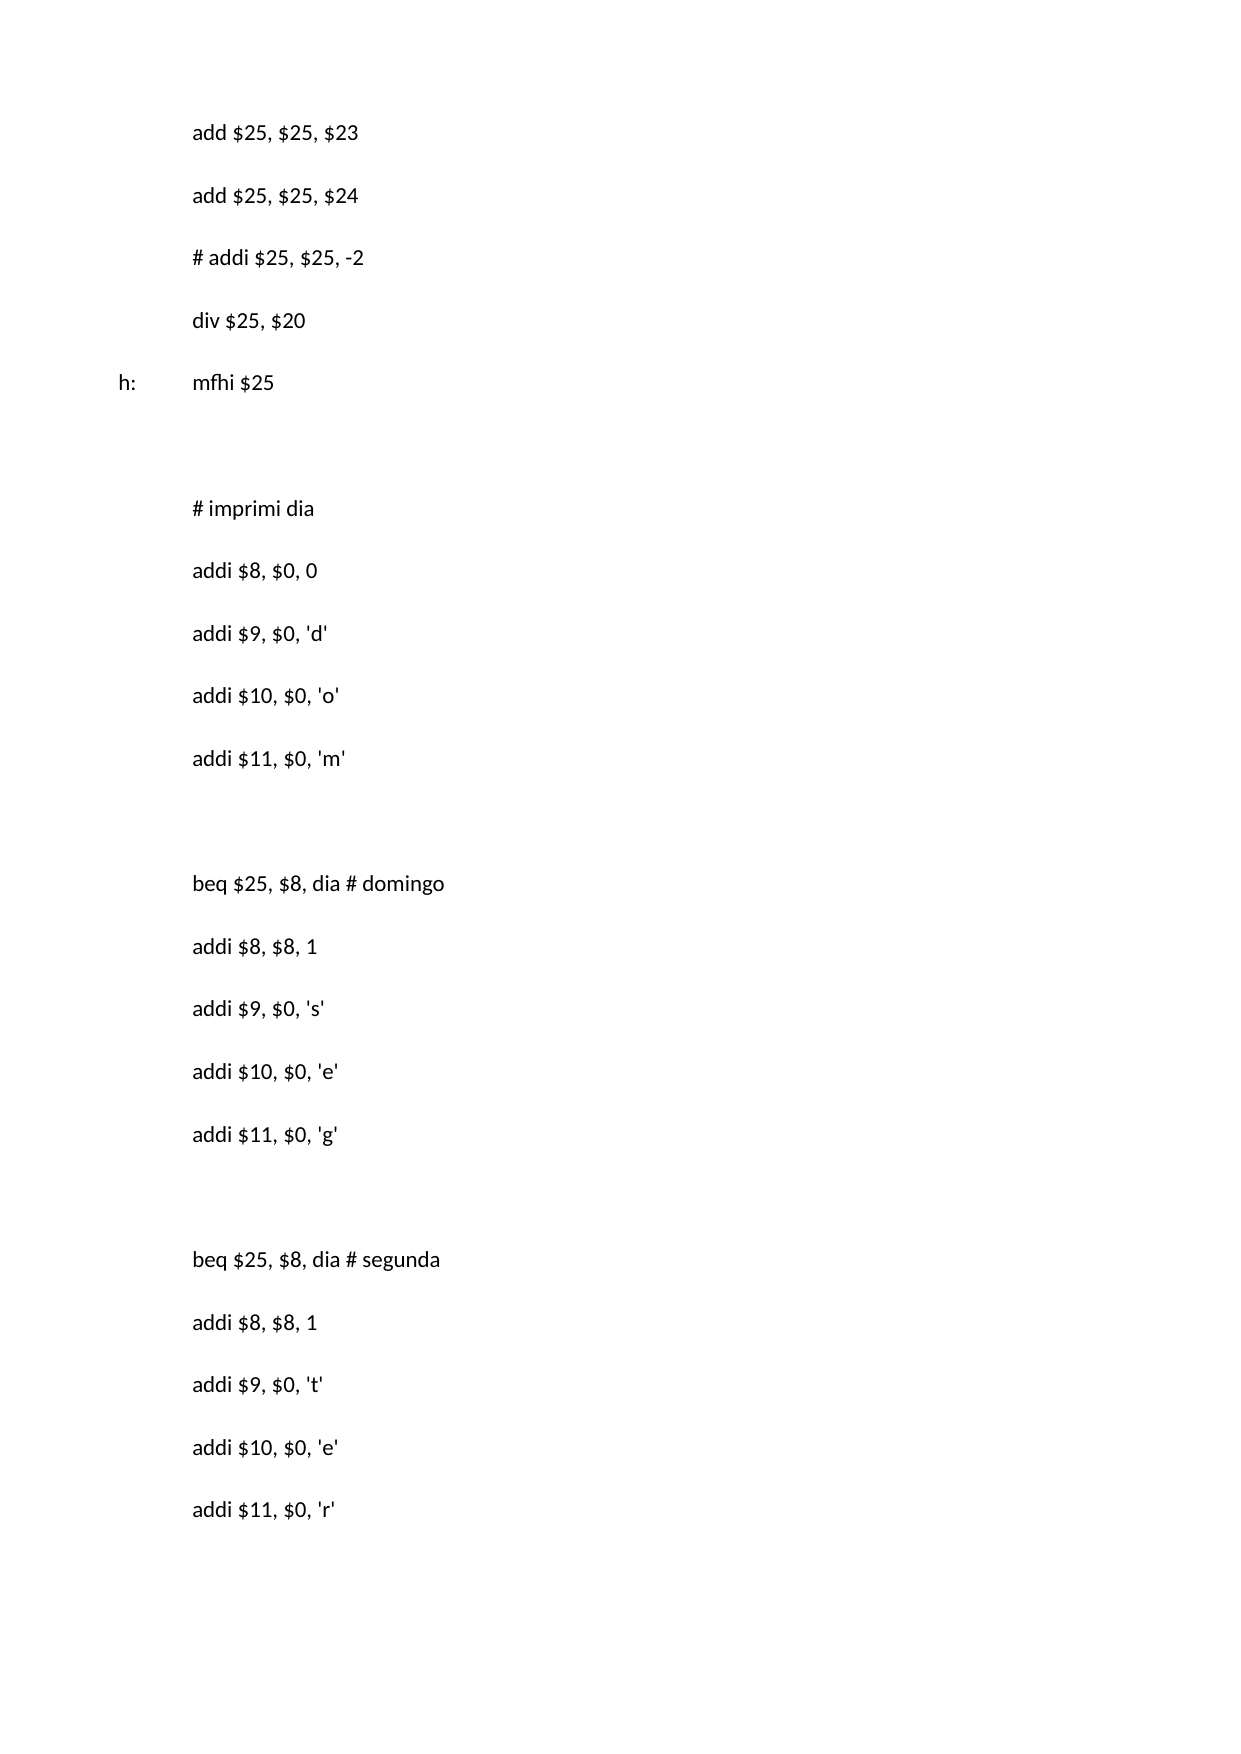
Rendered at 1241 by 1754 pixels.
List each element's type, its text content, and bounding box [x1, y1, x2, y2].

text addi $9, $0, 's' [118, 994, 1122, 1023]
text addi $9, $0, 'd' [118, 619, 1122, 647]
text addi $8, $8, 1 [118, 1308, 1122, 1336]
text addi $10, $0, 'o' [118, 682, 1122, 709]
text beq $25, $8, dia # domingo [118, 869, 1122, 897]
text beq $25, $8, dia # segunda [118, 1245, 1122, 1273]
text addi $11, $0, 'm' [118, 744, 1122, 772]
text # addi $25, $25, -2 [118, 243, 1122, 271]
text add $25, $25, $23 [118, 118, 1122, 146]
text add $25, $25, $24 [118, 181, 1122, 209]
text addi $11, $0, 'g' [118, 1120, 1122, 1148]
text addi $8, $0, 0 [118, 556, 1122, 584]
text div $25, $20 [118, 306, 1122, 334]
text addi $8, $8, 1 [118, 932, 1122, 960]
text addi $9, $0, 't' [118, 1370, 1122, 1398]
text addi $10, $0, 'e' [118, 1057, 1122, 1085]
text addi $11, $0, 'r' [118, 1495, 1122, 1523]
text # imprimi dia [118, 494, 1122, 522]
text addi $10, $0, 'e' [118, 1433, 1122, 1461]
text h: mfhi $25 [118, 368, 1122, 397]
